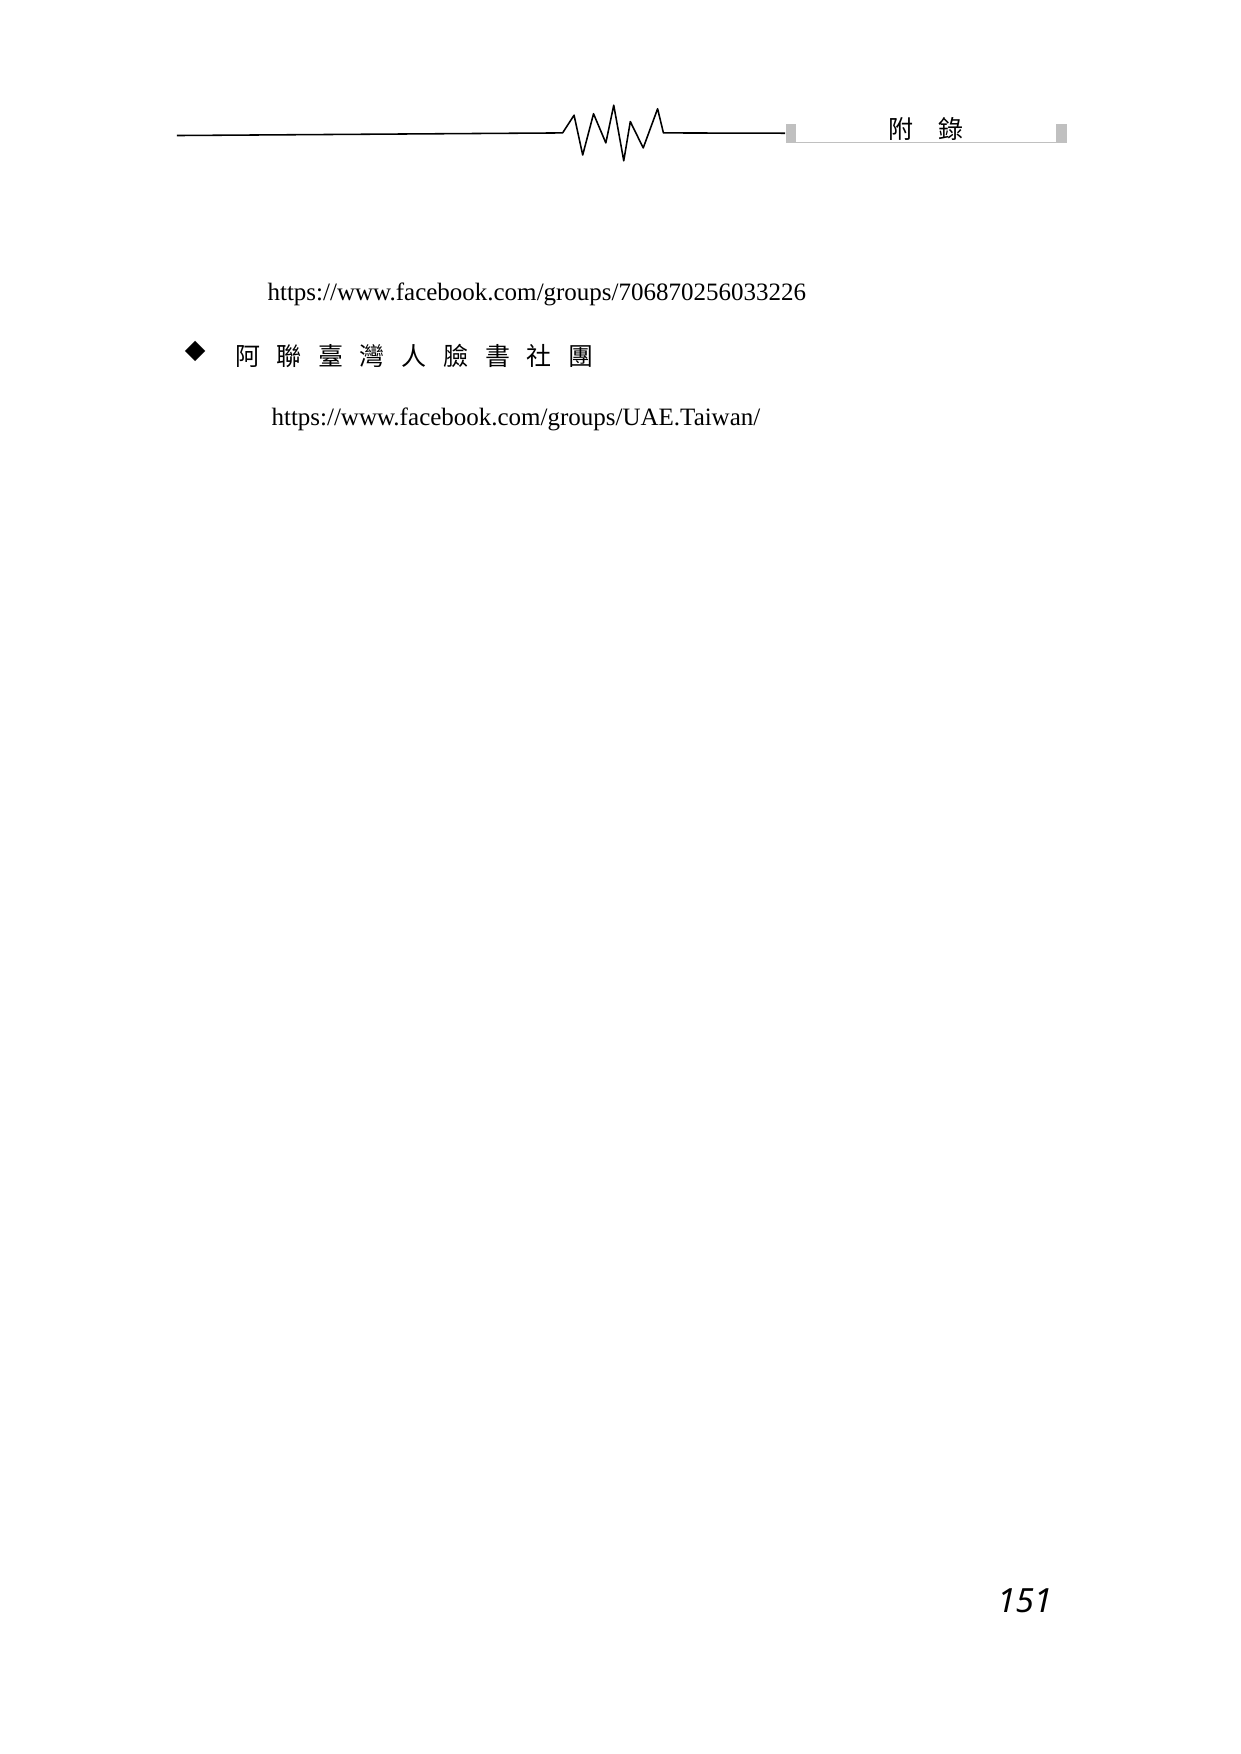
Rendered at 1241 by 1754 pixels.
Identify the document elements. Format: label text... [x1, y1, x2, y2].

text https://www.facebook.com/groups/UAE.Taiwan/ [183, 375, 1058, 438]
text  阿聯臺灣人臉書社團 [183, 313, 1058, 375]
text https://www.facebook.com/groups/706870256033226 [183, 250, 1058, 313]
